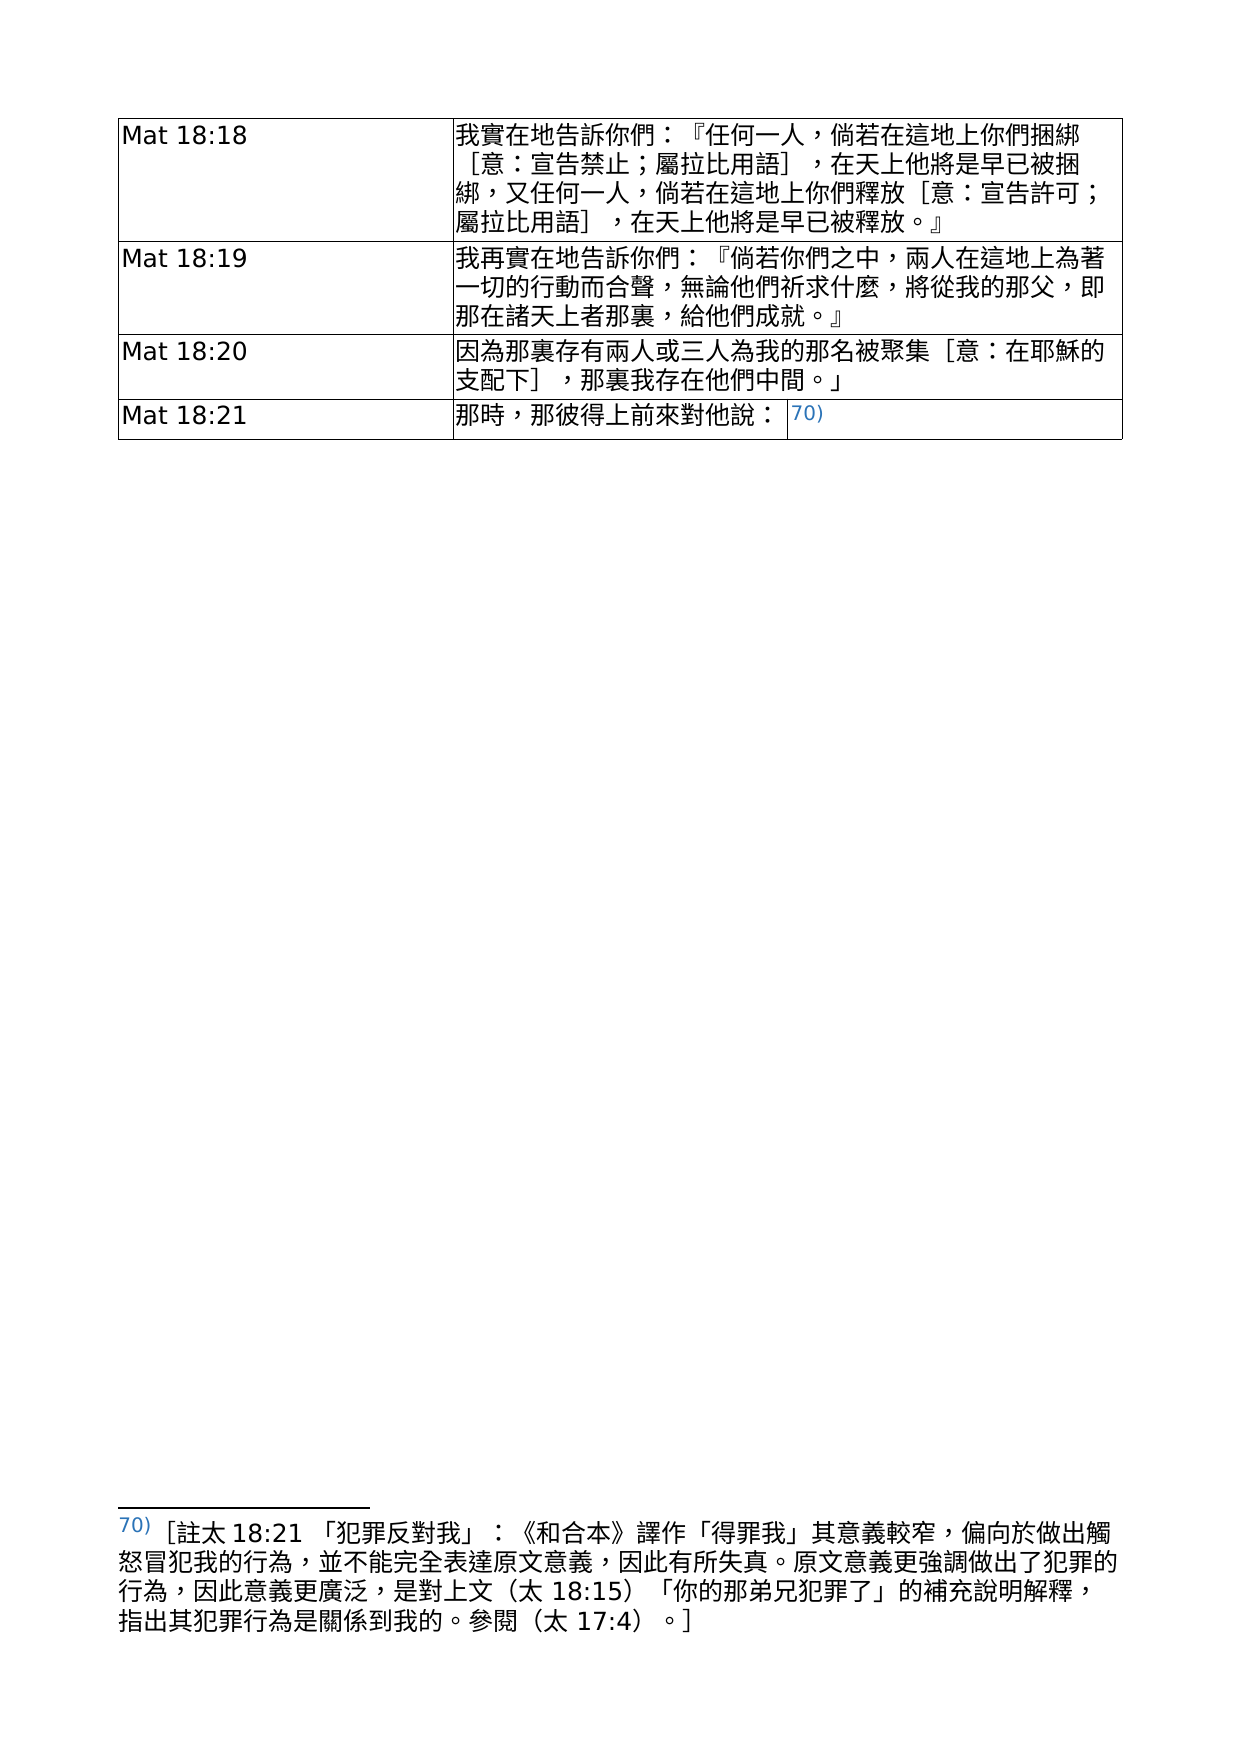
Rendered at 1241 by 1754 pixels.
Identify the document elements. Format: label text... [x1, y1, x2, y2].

table_cell [788, 400, 1122, 438]
table_cell 因為那裏存有兩人或三人為我的那名被聚集［意：在耶穌的支配下］，那裏我存在他們中間。」 [454, 335, 1122, 398]
table_cell 那時，那彼得上前來對他說： [454, 400, 787, 438]
table_cell Mat 18:21 [119, 400, 453, 438]
table_cell Mat 18:19 [119, 242, 453, 334]
table_cell Mat 18:18 [119, 119, 453, 241]
table_cell 我再實在地告訴你們：『倘若你們之中，兩人在這地上為著一切的行動而合聲，無論他們祈求什麼，將從我的那父，即那在諸天上者那裏，給他們成就。』 [454, 242, 1122, 334]
table_cell Mat 18:20 [119, 335, 453, 398]
table_cell 我實在地告訴你們：『任何一人，倘若在這地上你們捆綁［意：宣告禁止；屬拉比用語］，在天上他將是早已被捆綁，又任何一人，倘若在這地上你們釋放［意：宣告許可；屬拉比用語］，在天上他將是早已被釋放。』 [454, 119, 1122, 241]
